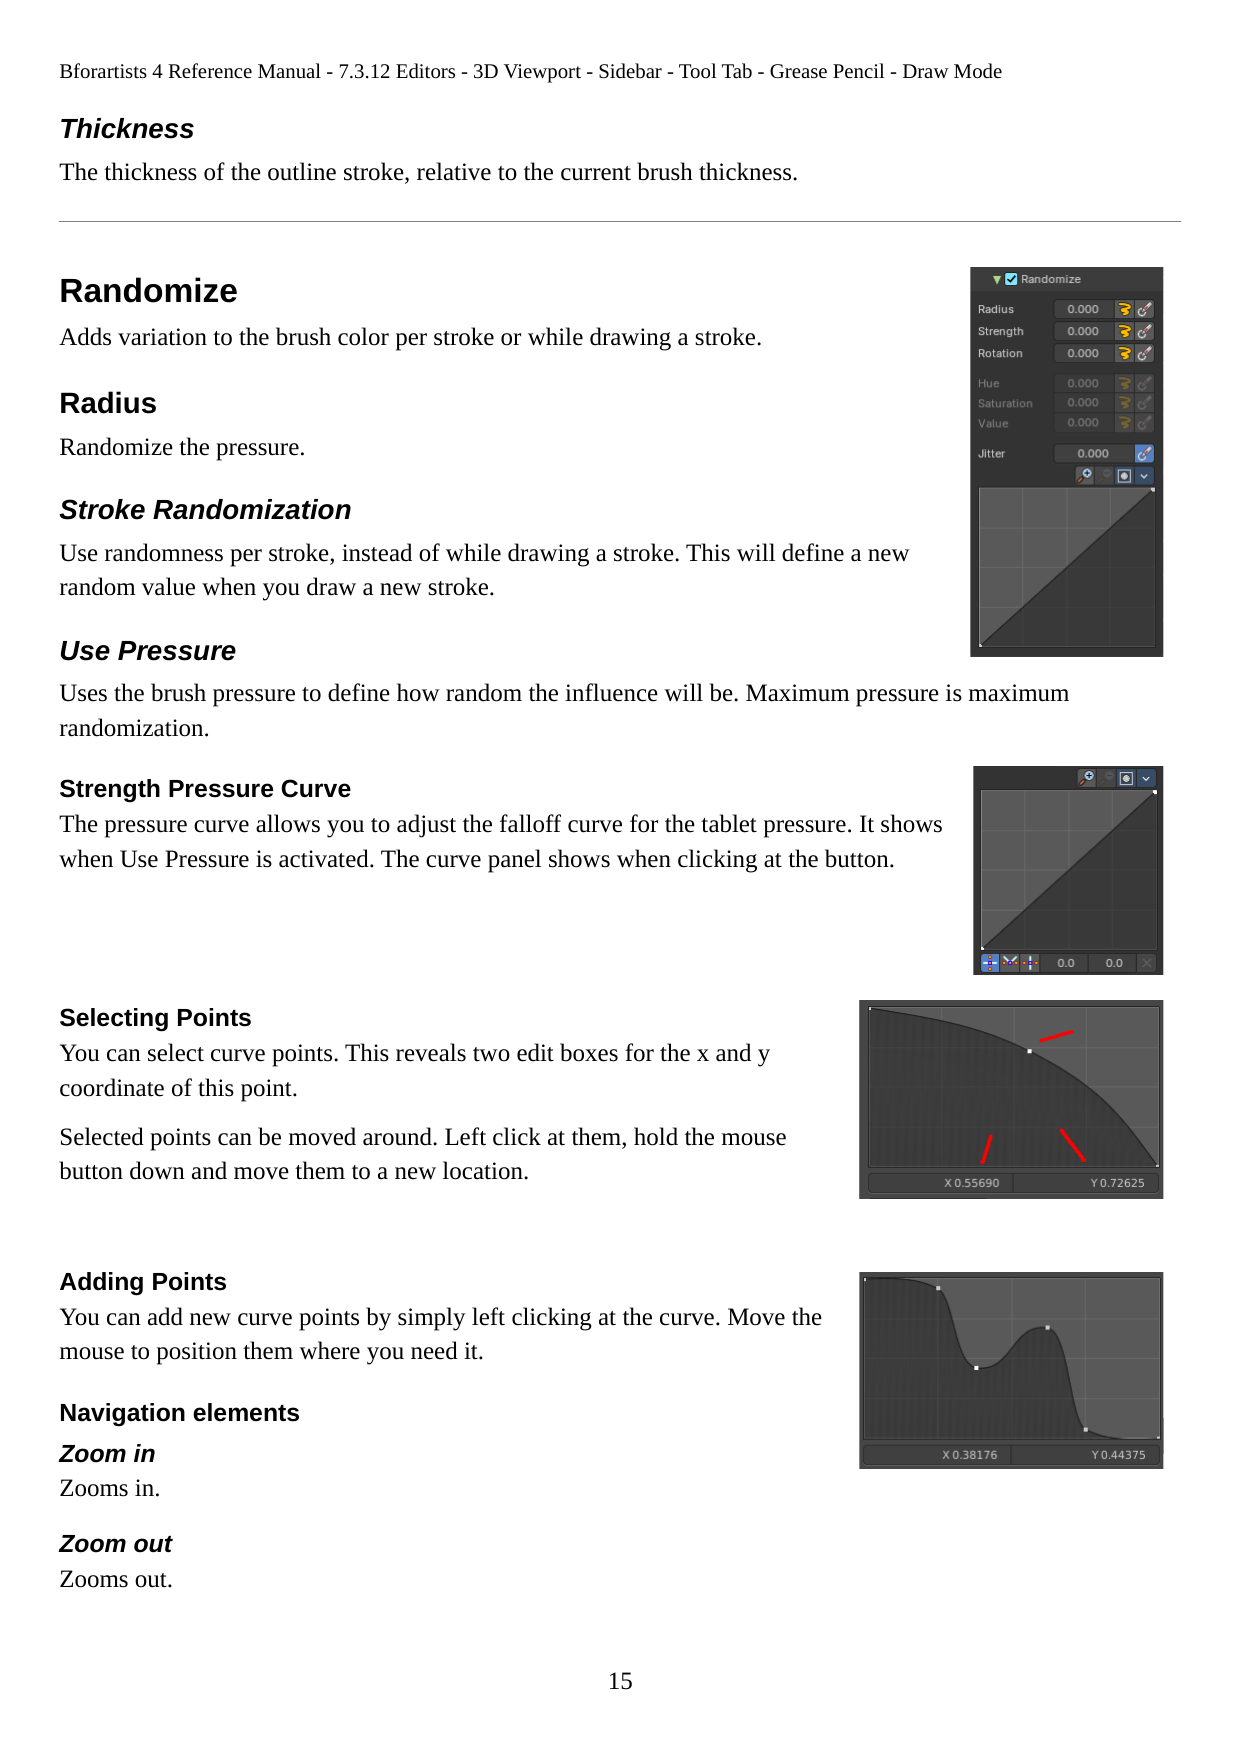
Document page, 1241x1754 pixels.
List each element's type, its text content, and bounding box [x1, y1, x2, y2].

text Uses the brush pressure to define how random the influence will be. Maximum pressure is maximum randomization. [59, 678, 1181, 742]
text Use randomness per stroke, instead of while drawing a stroke. This will define a new random value when you draw a new stroke. [59, 538, 970, 601]
subtitle [1164, 1439, 1181, 1467]
subtitle [1164, 1003, 1181, 1032]
text You can select curve points. This reveals two edit boxes for the x and y coordinate of this point. [59, 1038, 859, 1101]
text The pressure curve allows you to adjust the falloff curve for the tablet pressure. It shows when Use Pressure is activated. The curve panel shows when clicking at the button. [59, 809, 973, 872]
subtitle [1164, 774, 1181, 803]
picture [859, 1000, 1164, 1199]
picture [973, 766, 1164, 975]
subtitle Adding Points [59, 1267, 1181, 1295]
text Selected points can be moved around. Left click at them, hold the mouse button down and move them to a new location. [59, 1122, 859, 1185]
text [1164, 432, 1181, 461]
subtitle Navigation elements [59, 1398, 859, 1426]
text The thickness of the outline stroke, relative to the current brush thickness. [59, 157, 1181, 186]
text You can add new curve points by simply left clicking at the curve. Move the mouse to position them where you need it. [59, 1302, 859, 1365]
picture [859, 1272, 1164, 1469]
subtitle [1164, 271, 1181, 310]
subtitle [1164, 494, 1181, 526]
text Randomize the pressure. [59, 432, 970, 461]
subtitle Thickness [59, 113, 1181, 144]
subtitle Strength Pressure Curve [59, 774, 973, 803]
subtitle [1164, 386, 1181, 419]
text Adds variation to the brush color per stroke or while drawing a stroke. [59, 322, 970, 351]
subtitle Randomize [59, 271, 970, 310]
text Zooms in. [59, 1473, 1181, 1502]
subtitle Stroke Randomization [59, 494, 970, 526]
picture [970, 267, 1164, 657]
subtitle Selecting Points [59, 1003, 859, 1032]
subtitle Radius [59, 386, 970, 419]
subtitle Zoom out [59, 1529, 1181, 1557]
subtitle Zoom in [59, 1439, 859, 1467]
text Zooms out. [59, 1564, 1181, 1592]
subtitle [1164, 1398, 1181, 1426]
subtitle Use Pressure [59, 634, 1181, 666]
